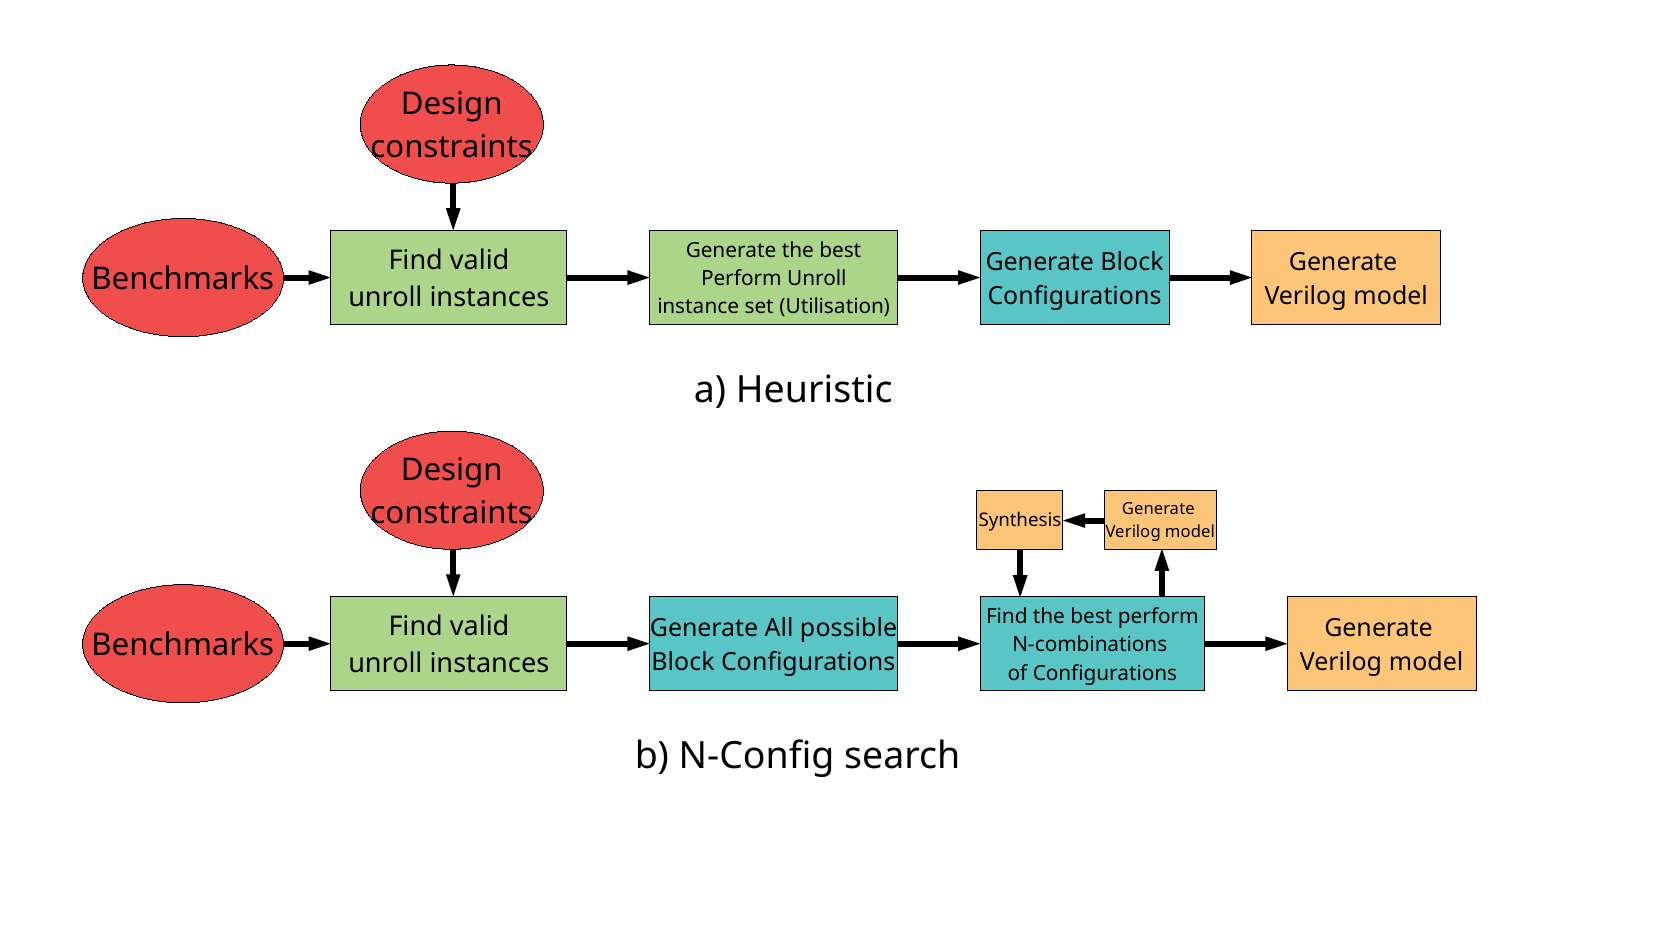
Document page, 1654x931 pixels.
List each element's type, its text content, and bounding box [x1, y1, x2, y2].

text_box Generate Verilog model [1251, 230, 1441, 325]
text_box a) Heuristic [679, 355, 1046, 408]
text_box Find valid unroll instances [330, 230, 567, 325]
text_box Design constraints [360, 64, 544, 184]
text_box Design constraints [360, 431, 544, 550]
text_box Generate Block Configurations [980, 230, 1170, 325]
text_box Benchmarks [82, 218, 284, 337]
text_box Find the best perform N-combinations of Configurations [980, 596, 1205, 691]
text_box Generate Verilog model [1104, 490, 1217, 550]
text_box Benchmarks [82, 584, 284, 703]
text_box Generate All possible Block Configurations [649, 596, 898, 691]
text_box Generate the best Perform Unroll instance set (Utilisation) [649, 230, 898, 325]
text_box Synthesis [976, 490, 1063, 550]
text_box b) N-Config search [620, 721, 987, 774]
text_box Find valid unroll instances [330, 596, 567, 691]
text_box Generate Verilog model [1287, 596, 1477, 691]
